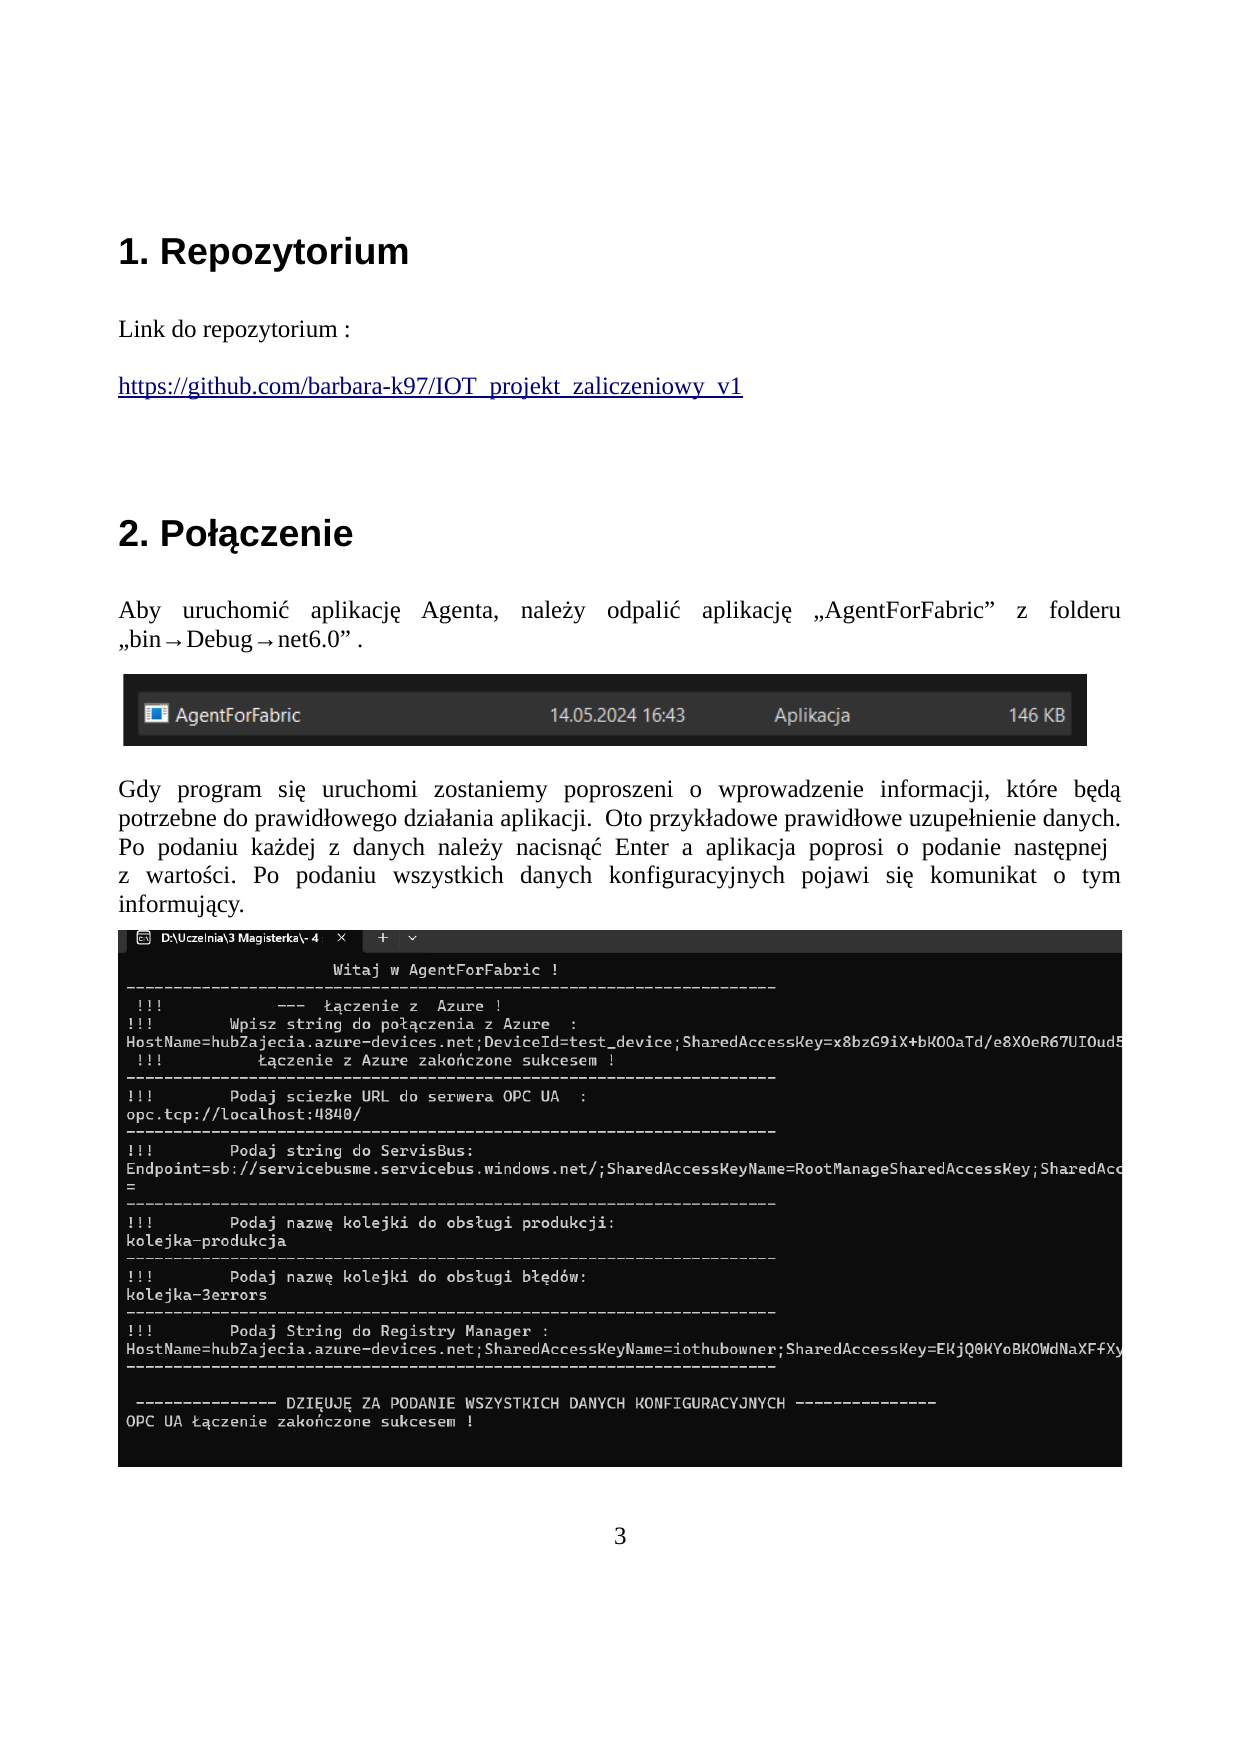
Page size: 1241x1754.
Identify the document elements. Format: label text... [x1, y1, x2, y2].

picture [123, 674, 1087, 746]
text Link do repozytorium : [118, 314, 1122, 342]
text Aby uruchomić aplikację Agenta, należy odpalić aplikację „AgentForFabric” z folderu „bin→Debug→net6.0” . [118, 596, 1122, 653]
text https://github.com/barbara-k97/IOT_projekt_zaliczeniowy_v1 [118, 371, 1122, 400]
subtitle 1. Repozytorium [118, 229, 1122, 272]
text Gdy program się uruchomi zostaniemy poproszeni o wprowadzenie informacji, które będą potrzebne do prawidłowego działania aplikacji. Oto przykładowe prawidłowe uzupełnienie danych. Po podaniu każdej z danych należy nacisnąć Enter a aplikacja poprosi o podanie następnej z wartości. Po podaniu wszystkich danych konfiguracyjnych pojawi się komunikat o tym informujący. [118, 774, 1122, 918]
picture [118, 930, 1123, 1467]
subtitle 2. Połączenie [118, 511, 1122, 554]
